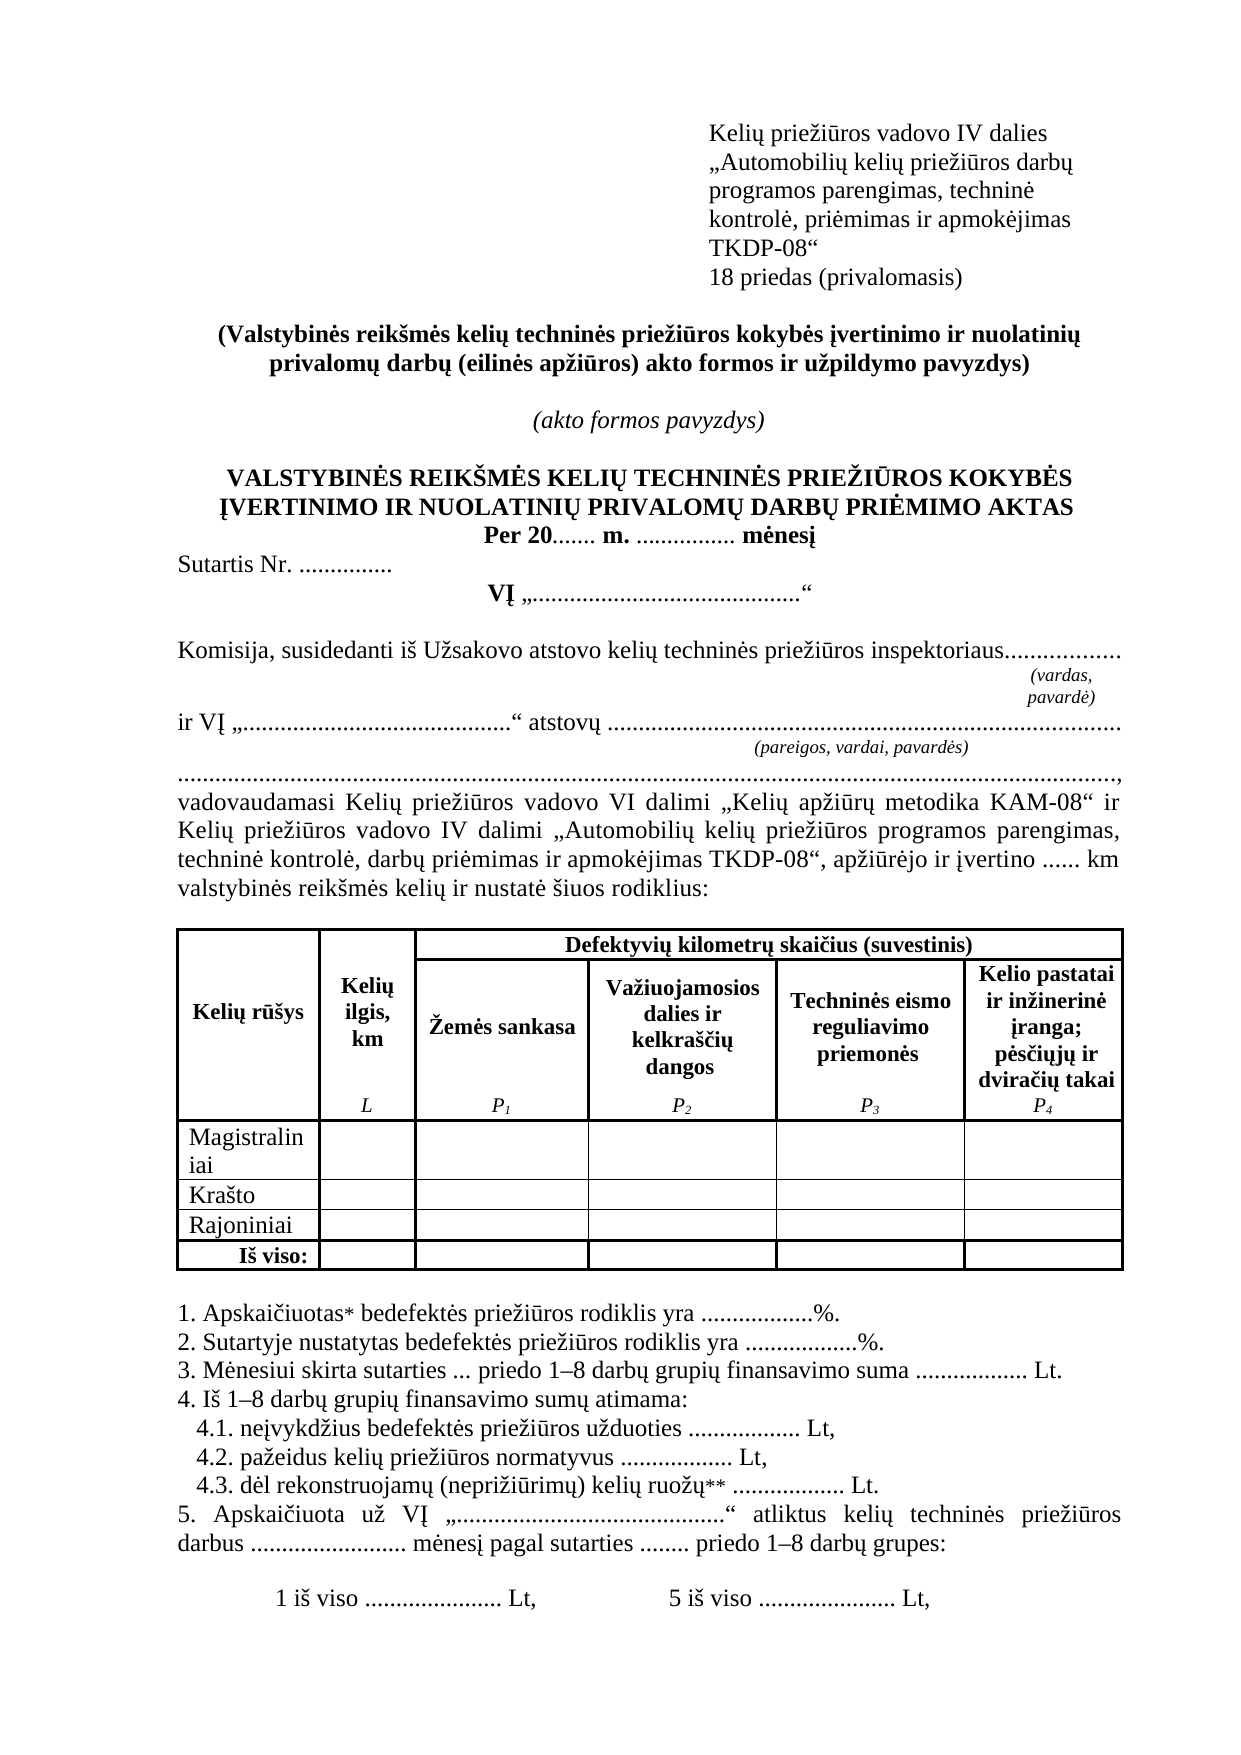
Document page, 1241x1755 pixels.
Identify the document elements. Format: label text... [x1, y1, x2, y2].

text Sutartis Nr. ............... [177, 549, 1122, 578]
table_header Kelių rūšys [179, 931, 318, 1092]
table_cell [321, 1180, 414, 1209]
text VALSTYBINĖS REIKŠMĖS KELIŲ TECHNINĖS PRIEŽIŪROS KOKYBĖS ĮVERTINIMO IR NUOLATINIŲ PRIVALOMŲ DARBŲ PRIĖMIMO AKTAS [177, 463, 1122, 521]
text Per 20....... m. ................ mėnesį [177, 521, 1122, 549]
table_cell P2 [590, 1092, 775, 1119]
table_cell [777, 1210, 964, 1239]
text 2. Sutartyje nustatytas bedefektės priežiūros rodiklis yra ..................%. [177, 1327, 1122, 1355]
text ., [177, 758, 1122, 787]
table_header 1 iš viso ...................... Lt, [264, 1583, 657, 1612]
table_cell [179, 1092, 318, 1119]
table_cell [777, 1180, 964, 1209]
text vadovaudamasi Kelių priežiūros vadovo VI dalimi „Kelių apžiūrų metodika KAM-08“ ir Kelių priežiūros vadovo IV dalimi „Automobilių kelių priežiūros programos parengimas, techninė kontrolė, darbų priėmimas ir apmokėjimas TKDP-08“, apžiūrėjo ir įvertino ...... km valstybinės reikšmės kelių ir nustatė šiuos rodiklius: [177, 787, 1122, 902]
text 3. Mėnesiui skirta sutarties ... priedo 1–8 darbų grupių finansavimo suma .................. Lt. [177, 1355, 1122, 1384]
table_cell P4 [966, 1092, 1121, 1119]
table_cell [589, 1180, 776, 1209]
table_cell Magistraliniai [179, 1122, 318, 1179]
table_cell [321, 1122, 414, 1179]
text 1. Apskaičiuotas* bedefektės priežiūros rodiklis yra ..................%. [177, 1298, 1122, 1327]
text Komisija, susidedanti iš Užsakovo atstovo kelių techninės priežiūros inspektoriaus [177, 636, 1122, 664]
table_cell [321, 1210, 414, 1239]
text „Automobilių kelių priežiūros darbų [177, 147, 1122, 176]
table_cell Iš viso: [179, 1242, 318, 1268]
table_cell [965, 1180, 1121, 1209]
table_cell P3 [778, 1092, 963, 1119]
table_cell [417, 1242, 587, 1268]
text TKDP-08“ [177, 233, 1122, 262]
text 4.1. neįvykdžius bedefektės priežiūros užduoties .................. Lt, [177, 1413, 1122, 1442]
table_cell [966, 1242, 1121, 1268]
table_cell Žemės sankasa [417, 961, 587, 1092]
table_cell [965, 1210, 1121, 1239]
text Kelių priežiūros vadovo IV dalies [709, 118, 1122, 147]
table_cell Krašto [179, 1180, 318, 1209]
text programos parengimas, techninė [177, 176, 1122, 204]
table_cell P1 [417, 1092, 587, 1119]
text 5. Apskaičiuota už VĮ „...........................................“ atliktus kelių techninės priežiūros darbus ......................... mėnesį pagal sutarties ........ priedo 1–8 darbų grupes: [177, 1499, 1122, 1557]
text (Valstybinės reikšmės kelių techninės priežiūros kokybės įvertinimo ir nuolatinių privalomų darbų (eilinės apžiūros) akto formos ir užpildymo pavyzdys) [177, 319, 1122, 377]
text 18 priedas (privalomasis) [177, 262, 1122, 291]
text ir VĮ „...........................................“ atstovų [177, 707, 1122, 736]
text 4.3. dėl rekonstruojamų (neprižiūrimų) kelių ruožų** .................. Lt. [177, 1470, 1122, 1499]
table_cell Važiuojamosios dalies ir kelkraščių dangos [590, 961, 775, 1092]
table_cell [589, 1122, 776, 1179]
table_cell Kelio pastatai ir inžinerinė įranga; pėsčiųjų ir dviračių takai [966, 961, 1121, 1092]
text kontrolė, priėmimas ir apmokėjimas [177, 204, 1122, 233]
text (akto formos pavyzdys) [177, 406, 1122, 434]
table_cell [589, 1210, 776, 1239]
text VĮ „...........................................“ [177, 578, 1122, 607]
table_cell [321, 1242, 414, 1268]
table_cell [590, 1242, 775, 1268]
text 4.2. pažeidus kelių priežiūros normatyvus .................. Lt, [177, 1442, 1122, 1470]
table_header Kelių ilgis, km [321, 931, 414, 1092]
table_cell [777, 1122, 964, 1179]
table_cell [417, 1180, 588, 1209]
table_cell [965, 1122, 1121, 1179]
table_header Defektyvių kilometrų skaičius (suvestinis) [417, 931, 1121, 957]
text 4. Iš 1–8 darbų grupių finansavimo sumų atimama: [177, 1384, 1122, 1413]
table_header 5 iš viso ...................... Lt, [657, 1583, 1051, 1612]
table_cell [417, 1122, 588, 1179]
table_cell Rajoniniai [179, 1210, 318, 1239]
text (pareigos, vardai, pavardės) [602, 736, 1122, 758]
table_cell [778, 1242, 963, 1268]
table_cell [417, 1210, 588, 1239]
text (vardas, pavardė) [1002, 664, 1122, 707]
table_cell L [321, 1092, 414, 1119]
table_cell Techninės eismo reguliavimo priemonės [778, 961, 963, 1092]
